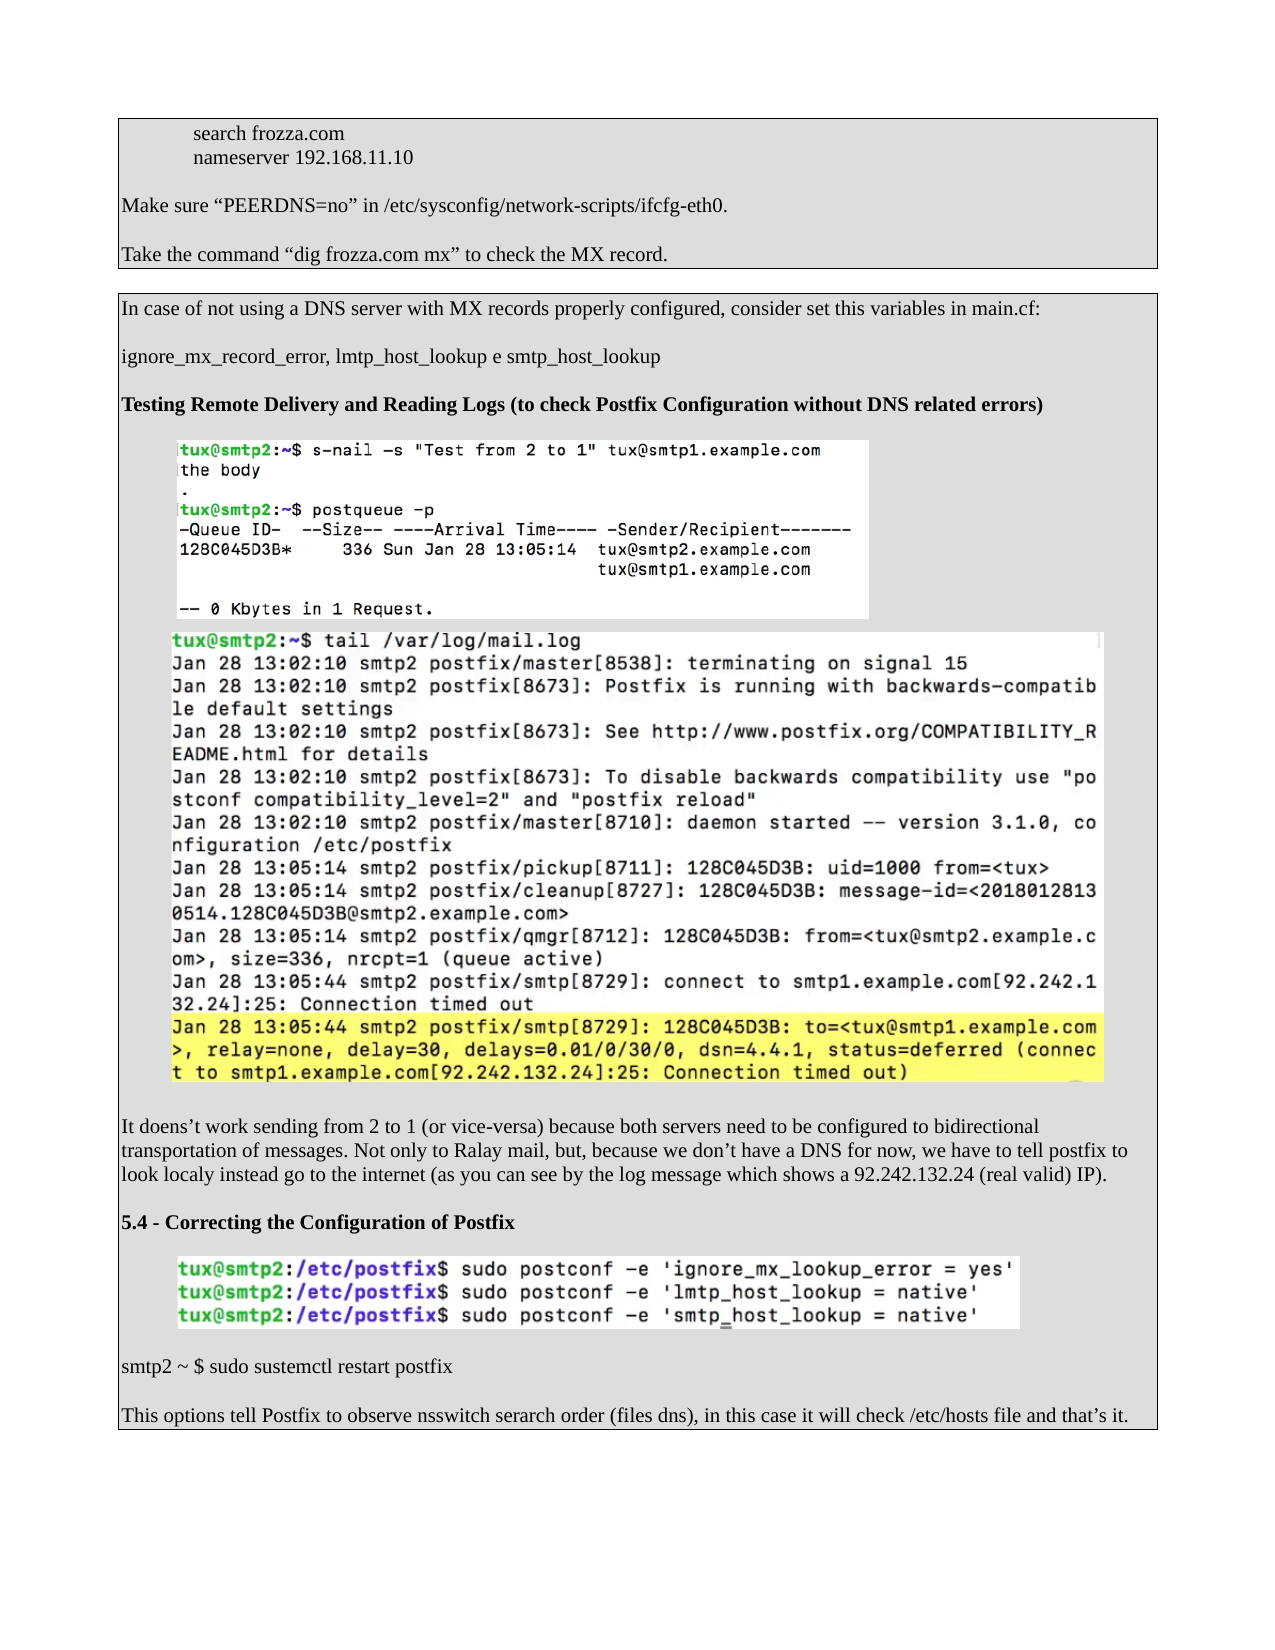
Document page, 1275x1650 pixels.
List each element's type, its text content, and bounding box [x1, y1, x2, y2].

picture [171, 632, 1104, 1082]
text It doens’t work sending from 2 to 1 (or vice-versa) because both servers need to be configured to bidirectional transportation of messages. Not only to Ralay mail, but, because we don’t have a DNS for now, we have to tell postfix to look localy instead go to the internet (as you can see by the log message which shows a 92.242.132.24 (real valid) IP). [119, 1111, 1157, 1183]
text In case of not using a DNS server with MX records properly configured, consider set this variables in main.cf: [119, 294, 1157, 317]
picture [176, 440, 869, 619]
text This options tell Postfix to observe nsswitch serarch order (files dns), in this case it will check /etc/hosts file and that’s it. [119, 1399, 1157, 1429]
text 5.4 - Correcting the Configuration of Postfix [119, 1207, 1157, 1231]
picture [177, 1256, 1021, 1329]
text Make sure “PEERDNS=no” in /etc/sysconfig/network-scripts/ifcfg-eth0. [119, 190, 1157, 214]
text search frozza.com [119, 119, 1157, 142]
text smtp2 ~ $ sudo sustemctl restart postfix [119, 1351, 1157, 1375]
text Testing Remote Delivery and Reading Logs (to check Postfix Configuration without DNS related errors) [119, 389, 1157, 413]
text ignore_mx_record_error, lmtp_host_lookup e smtp_host_lookup [119, 341, 1157, 365]
text nameserver 192.168.11.10 [119, 142, 1157, 166]
text Take the command “dig frozza.com mx” to check the MX record. [119, 238, 1157, 268]
